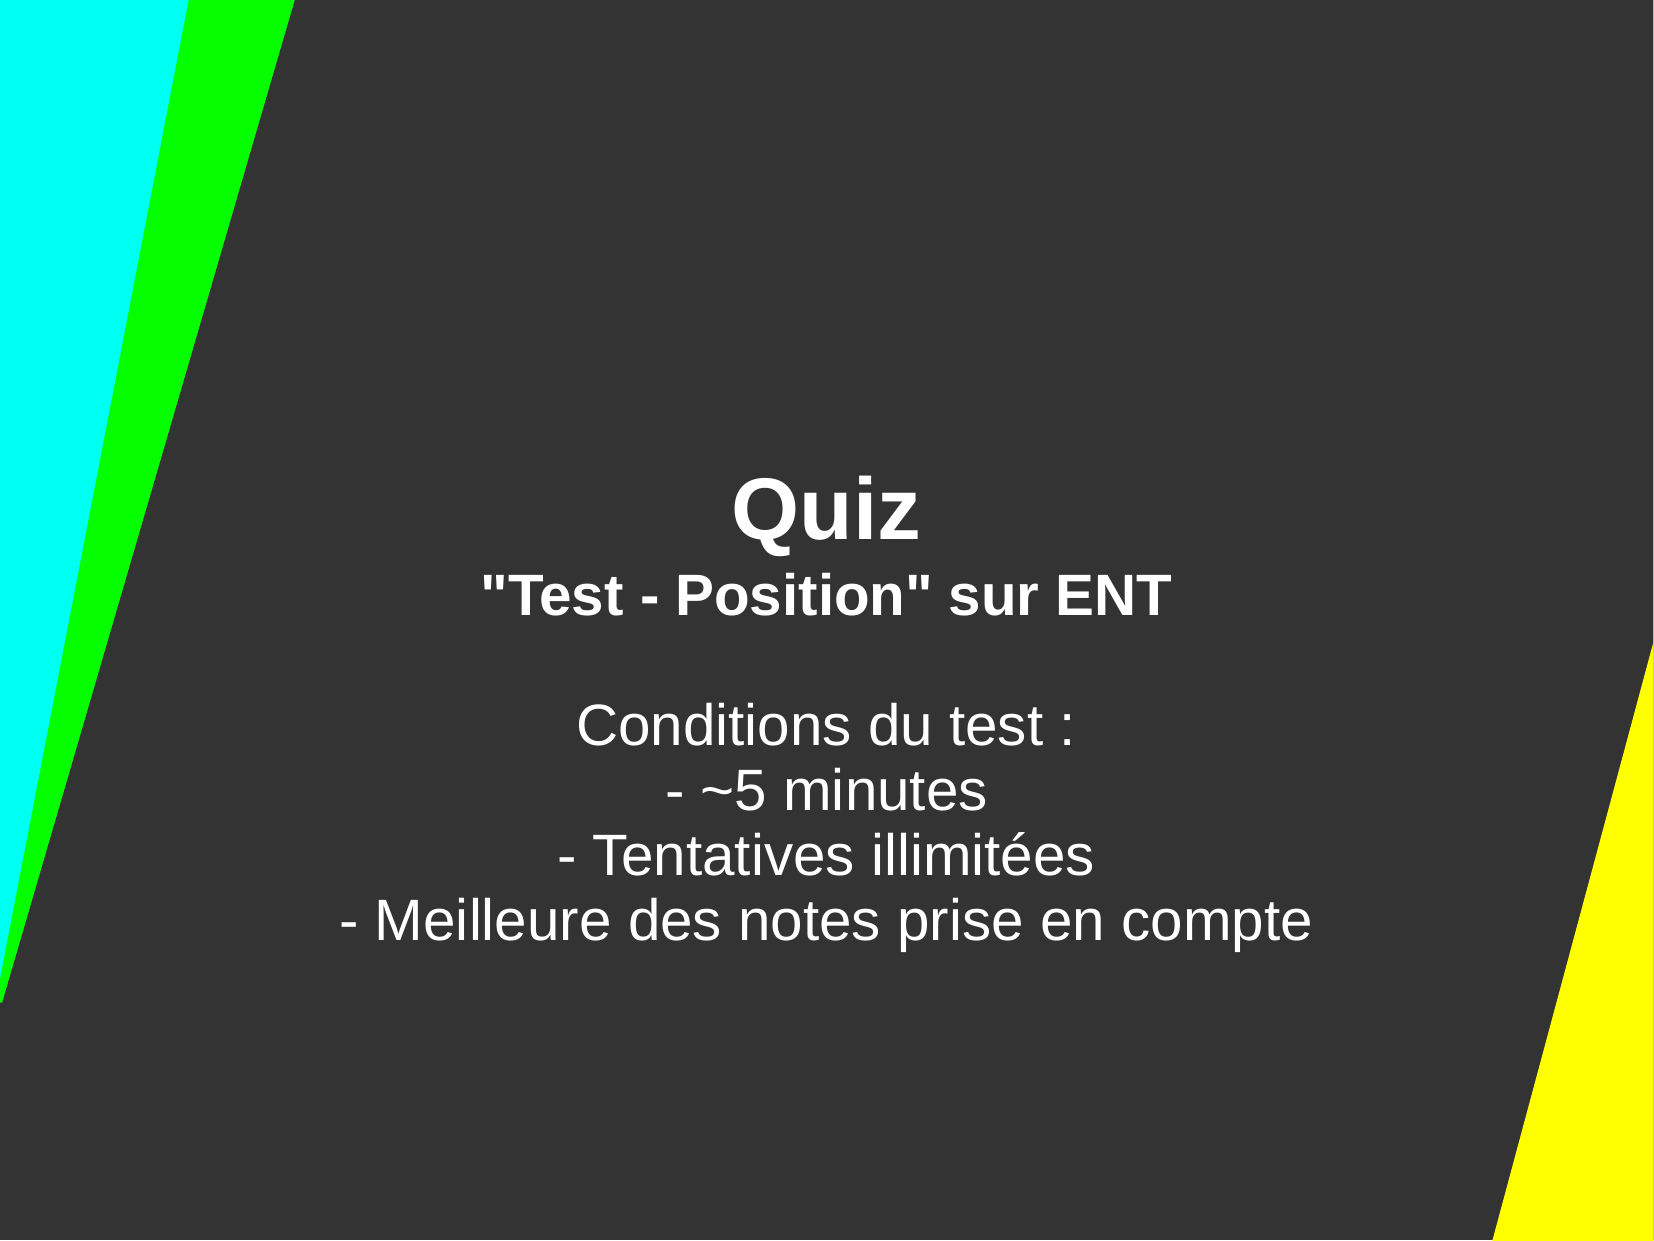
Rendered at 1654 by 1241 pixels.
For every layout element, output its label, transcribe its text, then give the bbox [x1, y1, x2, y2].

text_box [1492, 639, 1654, 1241]
title "Test - Position" sur ENT Conditions du test : - ~5 minutes - Tentatives illimitées - Meilleure des notes prise en compte [31, 562, 1622, 953]
text_box [0, 0, 295, 1003]
title Quiz [81, 460, 1622, 562]
